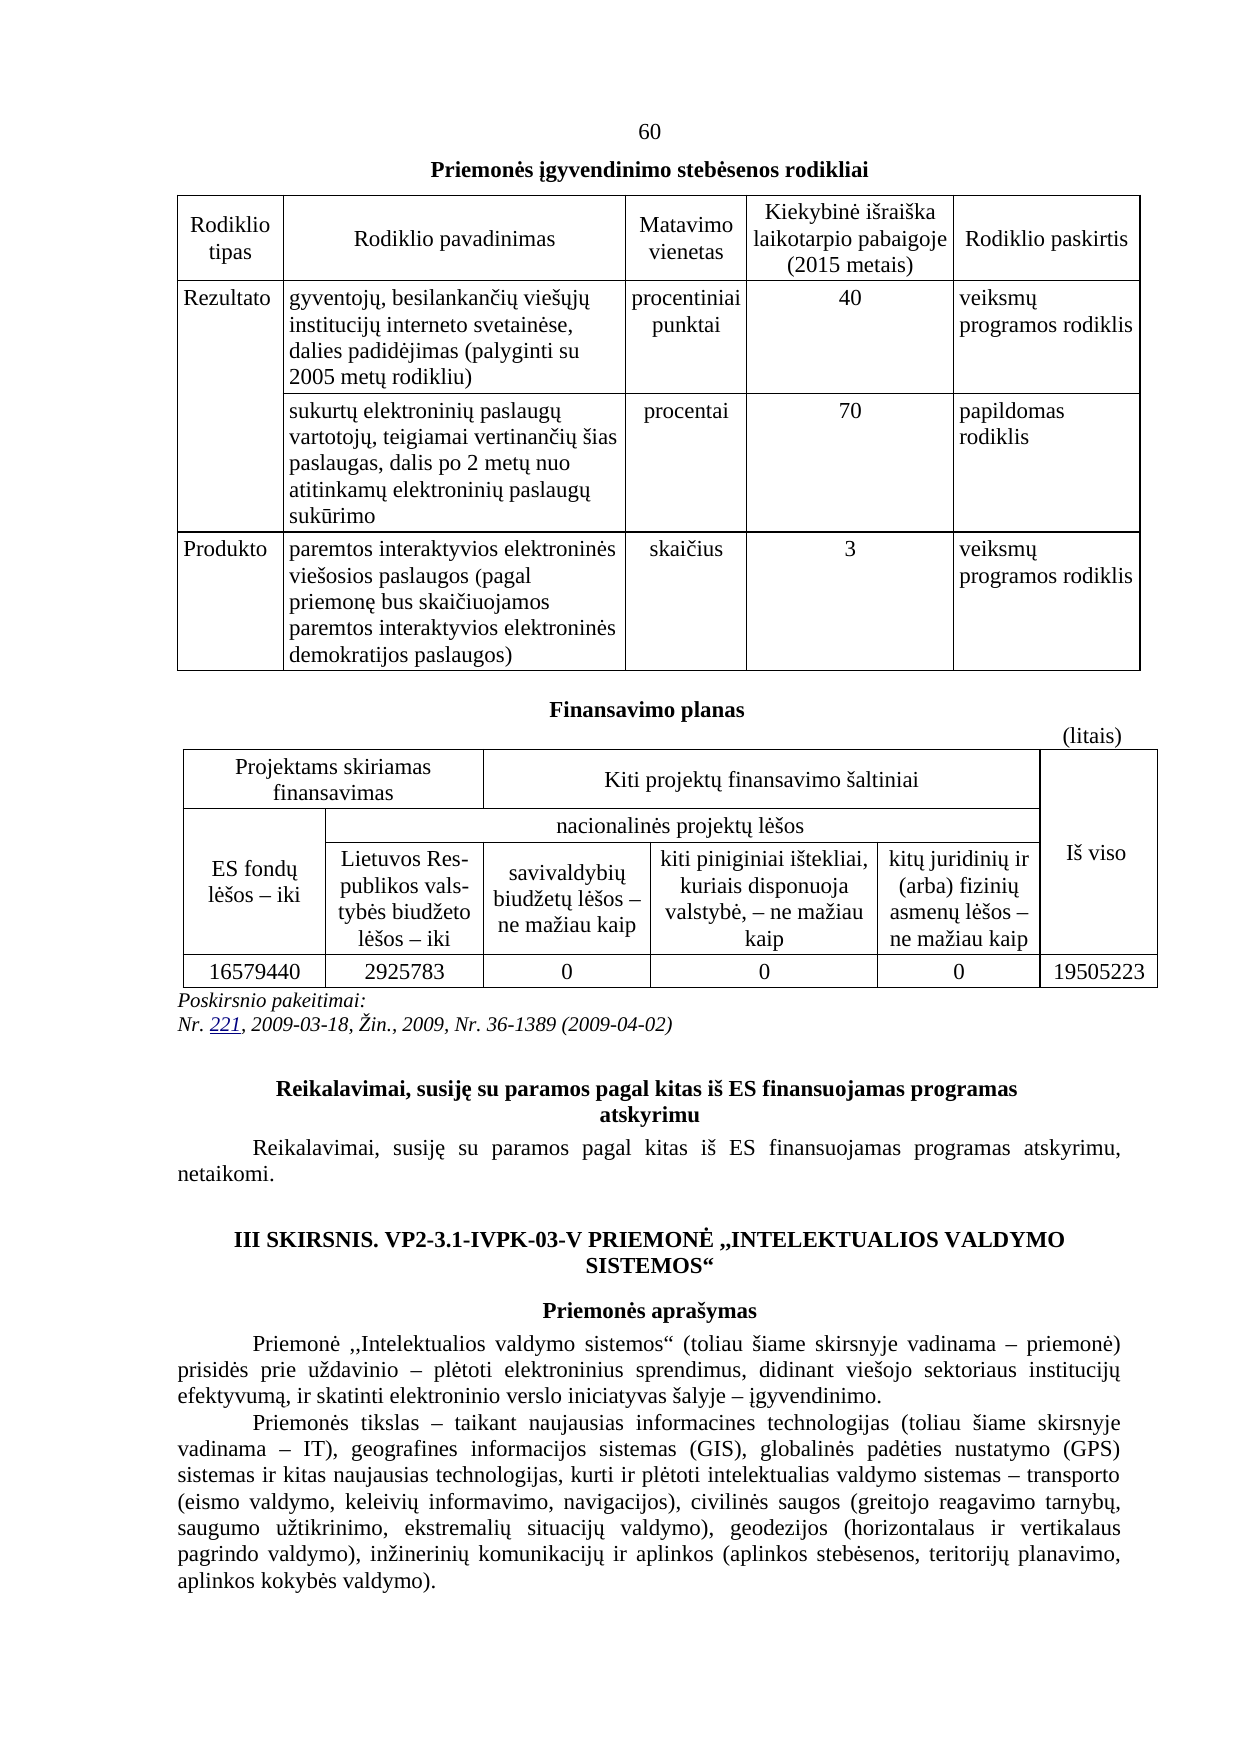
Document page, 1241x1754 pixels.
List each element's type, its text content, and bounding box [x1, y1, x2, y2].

table_cell savivaldybių biudžetų lėšos – ne mažiau kaip [484, 843, 650, 954]
table_header Kiekybinė išraiška laikotarpio pabaigoje (2015 metais) [747, 196, 953, 280]
table_cell procentiniai punktai [626, 281, 746, 393]
text (litais) [177, 722, 1122, 749]
table_cell procentai [626, 394, 746, 531]
table_header Matavimo vienetas [626, 196, 746, 280]
table_cell Rezultato [178, 281, 283, 531]
table_cell nacionalinės projektų lėšos [326, 809, 1039, 842]
table_cell Lietuvos Res­publikos vals­tybės biudžeto lėšos – iki [326, 843, 483, 954]
table_cell 2925783 [326, 955, 483, 987]
table_cell 40 [747, 281, 953, 393]
text Priemonės aprašymas [177, 1297, 1122, 1323]
table_header Kiti projektų finansavimo šaltiniai [484, 750, 1039, 808]
table_cell skaičius [626, 533, 746, 670]
table_cell 0 [484, 955, 650, 987]
table_cell paremtos interaktyvios elektroninės viešosios paslaugos (pagal priemonę bus skaičiuojamos paremtos interaktyvios elektroninės demokratijos paslaugos) [284, 533, 625, 670]
table_cell 19505223 [1041, 955, 1157, 987]
table_header Projektams skiriamas finansavimas [184, 750, 483, 808]
text Priemonės tikslas – taikant naujausias informacines technologijas (toliau šiame skirsnyje vadinama – IT), geografines informacijos sistemas (GIS), globalinės padėties nustatymo (GPS) sistemas ir kitas naujausias technologijas, kurti ir plėtoti intelektualias valdymo sistemas – transporto (eismo valdymo, keleivių informavimo, navigacijos), civilinės saugos (greitojo reagavimo tarnybų, saugumo užtikrinimo, ekstremalių situacijų valdymo), geodezijos (horizontalaus ir vertikalaus pagrindo valdymo), inžinerinių komunikacijų ir aplinkos (aplinkos stebėsenos, teritorijų planavimo, aplinkos kokybės valdymo). [177, 1409, 1122, 1593]
text Reikalavimai, susiję su paramos pagal kitas iš ES finansuojamas programas atskyrimu [177, 1049, 1122, 1128]
text Priemonės įgyvendinimo stebėsenos rodikliai [177, 156, 1122, 182]
table_cell Produkto [178, 533, 283, 670]
table_cell gyventojų, besilankančių viešųjų institucijų interneto svetainėse, dalies padidėjimas (palyginti su 2005 metų rodikliu) [284, 281, 625, 393]
table_cell 0 [651, 955, 877, 987]
table_cell sukurtų elektroninių paslaugų vartotojų, teigiamai vertinančių šias paslaugas, dalis po 2 metų nuo atitinkamų elektroninių paslaugų sukūrimo [284, 394, 625, 531]
table_cell veiksmų programos rodiklis [954, 281, 1139, 393]
table_cell veiksmų programos rodiklis [954, 533, 1139, 670]
table_cell kitų juridinių ir (arba) fizinių asmenų lėšos – ne mažiau kaip [878, 843, 1039, 954]
table_header Rodiklio tipas [178, 196, 283, 280]
text Finansavimo planas [177, 696, 1122, 722]
table_cell kiti piniginiai ištekliai, kuriais disponuoja valstybė, – ne mažiau kaip [651, 843, 877, 954]
table_cell 16579440 [184, 955, 325, 987]
table_header Iš viso [1041, 750, 1157, 954]
text Reikalavimai, susiję su paramos pagal kitas iš ES finansuojamas programas atskyrimu, netaikomi. [177, 1134, 1122, 1187]
table_cell 0 [878, 955, 1039, 987]
table_header Rodiklio paskirtis [954, 196, 1139, 280]
text Nr. 221, 2009-03-18, Žin., 2009, Nr. 36-1389 (2009-04-02) [177, 1012, 1122, 1036]
table_header Rodiklio pavadinimas [284, 196, 625, 280]
text Priemonė ,,Intelektualios valdymo sistemos“ (toliau šiame skirsnyje vadinama – priemonė) prisidės prie uždavinio – plėtoti elektroninius sprendimus, didinant viešojo sektoriaus institucijų efektyvumą, ir skatinti elektroninio verslo iniciatyvas šalyje – įgyvendinimo. [177, 1330, 1122, 1409]
table_cell papildomas rodiklis [954, 394, 1139, 531]
text Poskirsnio pakeitimai: [177, 988, 1122, 1012]
table_cell 3 [747, 533, 953, 670]
table_cell ES fondų lėšos – iki [184, 809, 325, 954]
subtitle III SKIRSNIS. VP2-3.1-IVPK-03-V PRIEMONĖ ,,INTELEKTUALIOS VALDYMO SISTEMOS“ [177, 1226, 1122, 1278]
table_cell 70 [747, 394, 953, 531]
